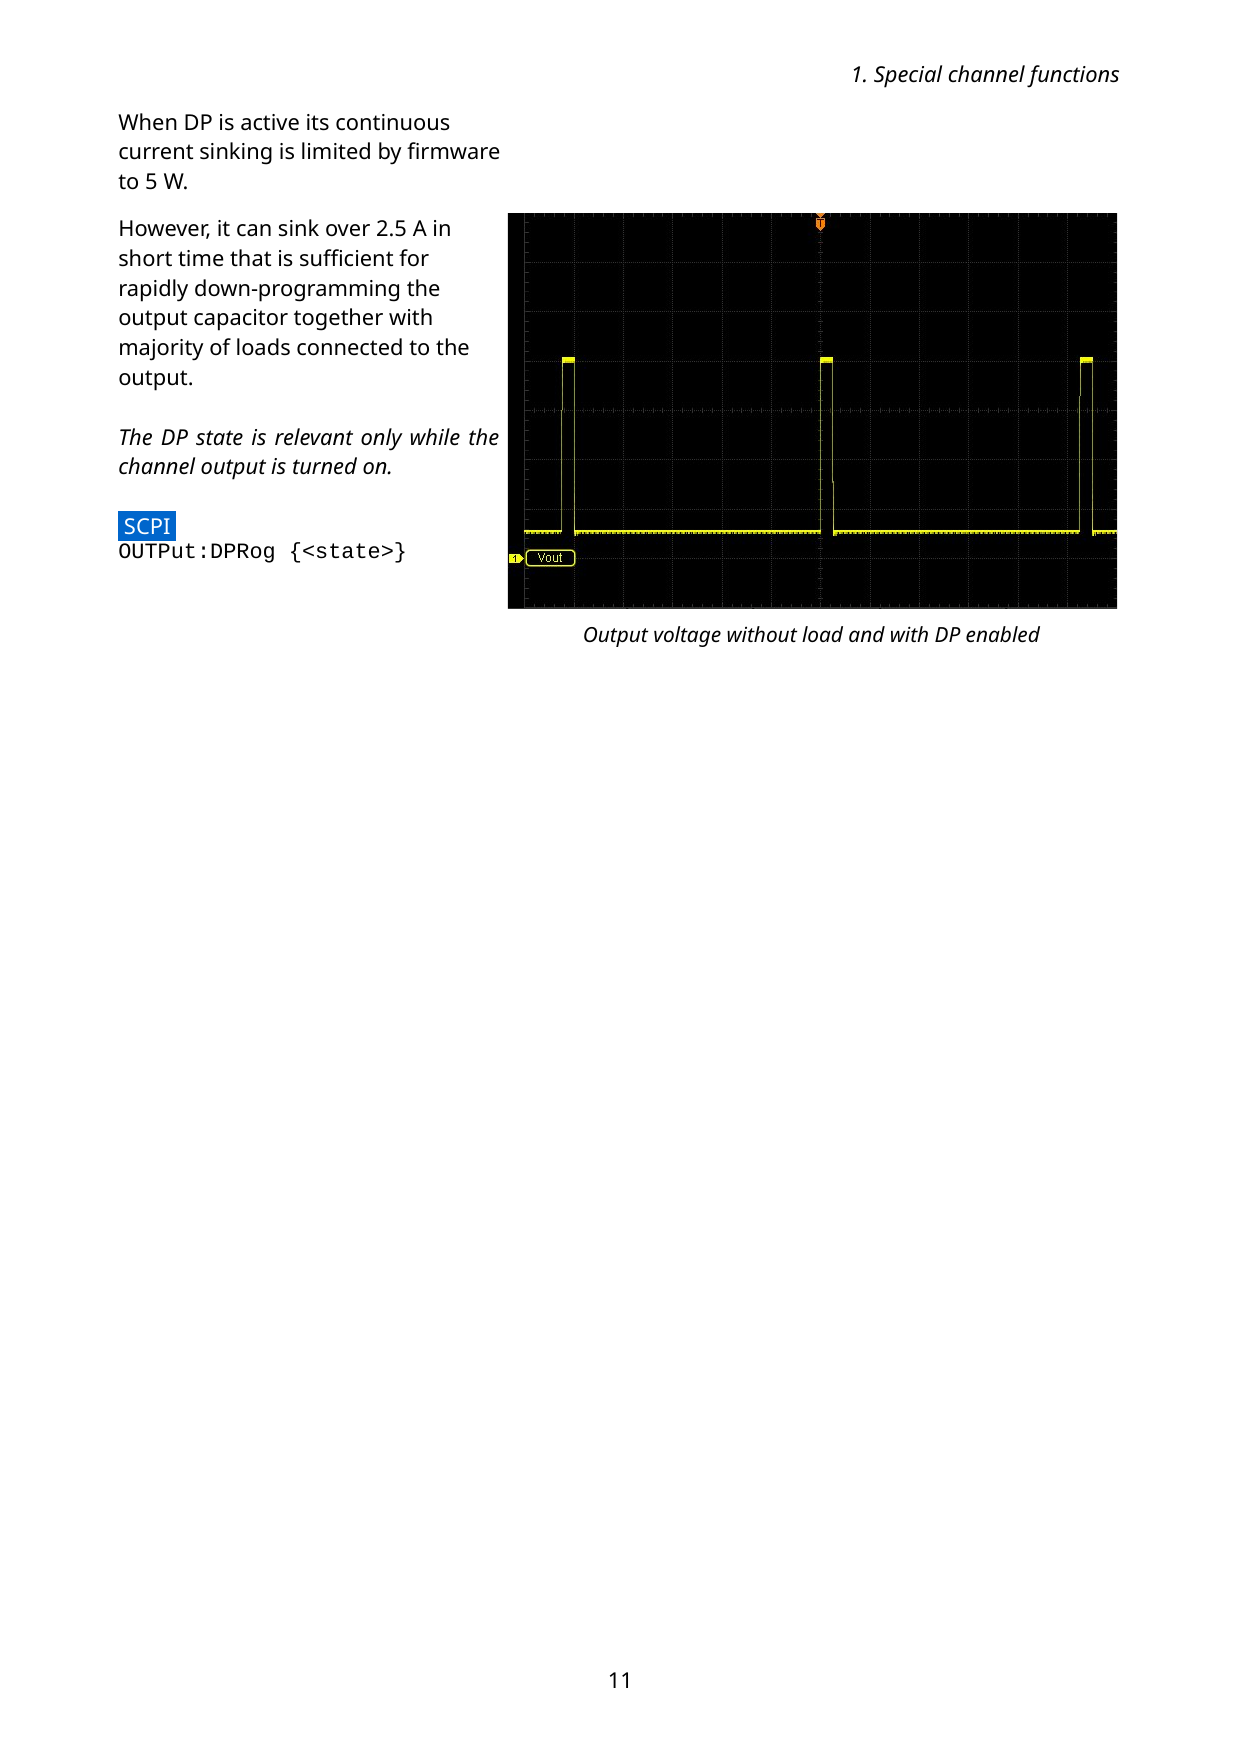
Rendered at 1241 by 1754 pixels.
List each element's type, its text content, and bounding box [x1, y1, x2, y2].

table_header When DP is active its continuous current sinking is limited by firmware to 5 W. [118, 107, 502, 196]
table_header [502, 107, 1123, 196]
picture [507, 213, 1118, 609]
table_header [502, 609, 1123, 666]
table_header [1118, 213, 1123, 608]
table_header However, it can sink over 2.5 A in short time that is sufficient for rapidly down-programming the output capacitor together with majority of loads connected to the output. The DP state is relevant only while the channel output is turned on. SCPI OUTPut:DPRog {<state>} [118, 213, 502, 666]
table_header [502, 213, 507, 608]
